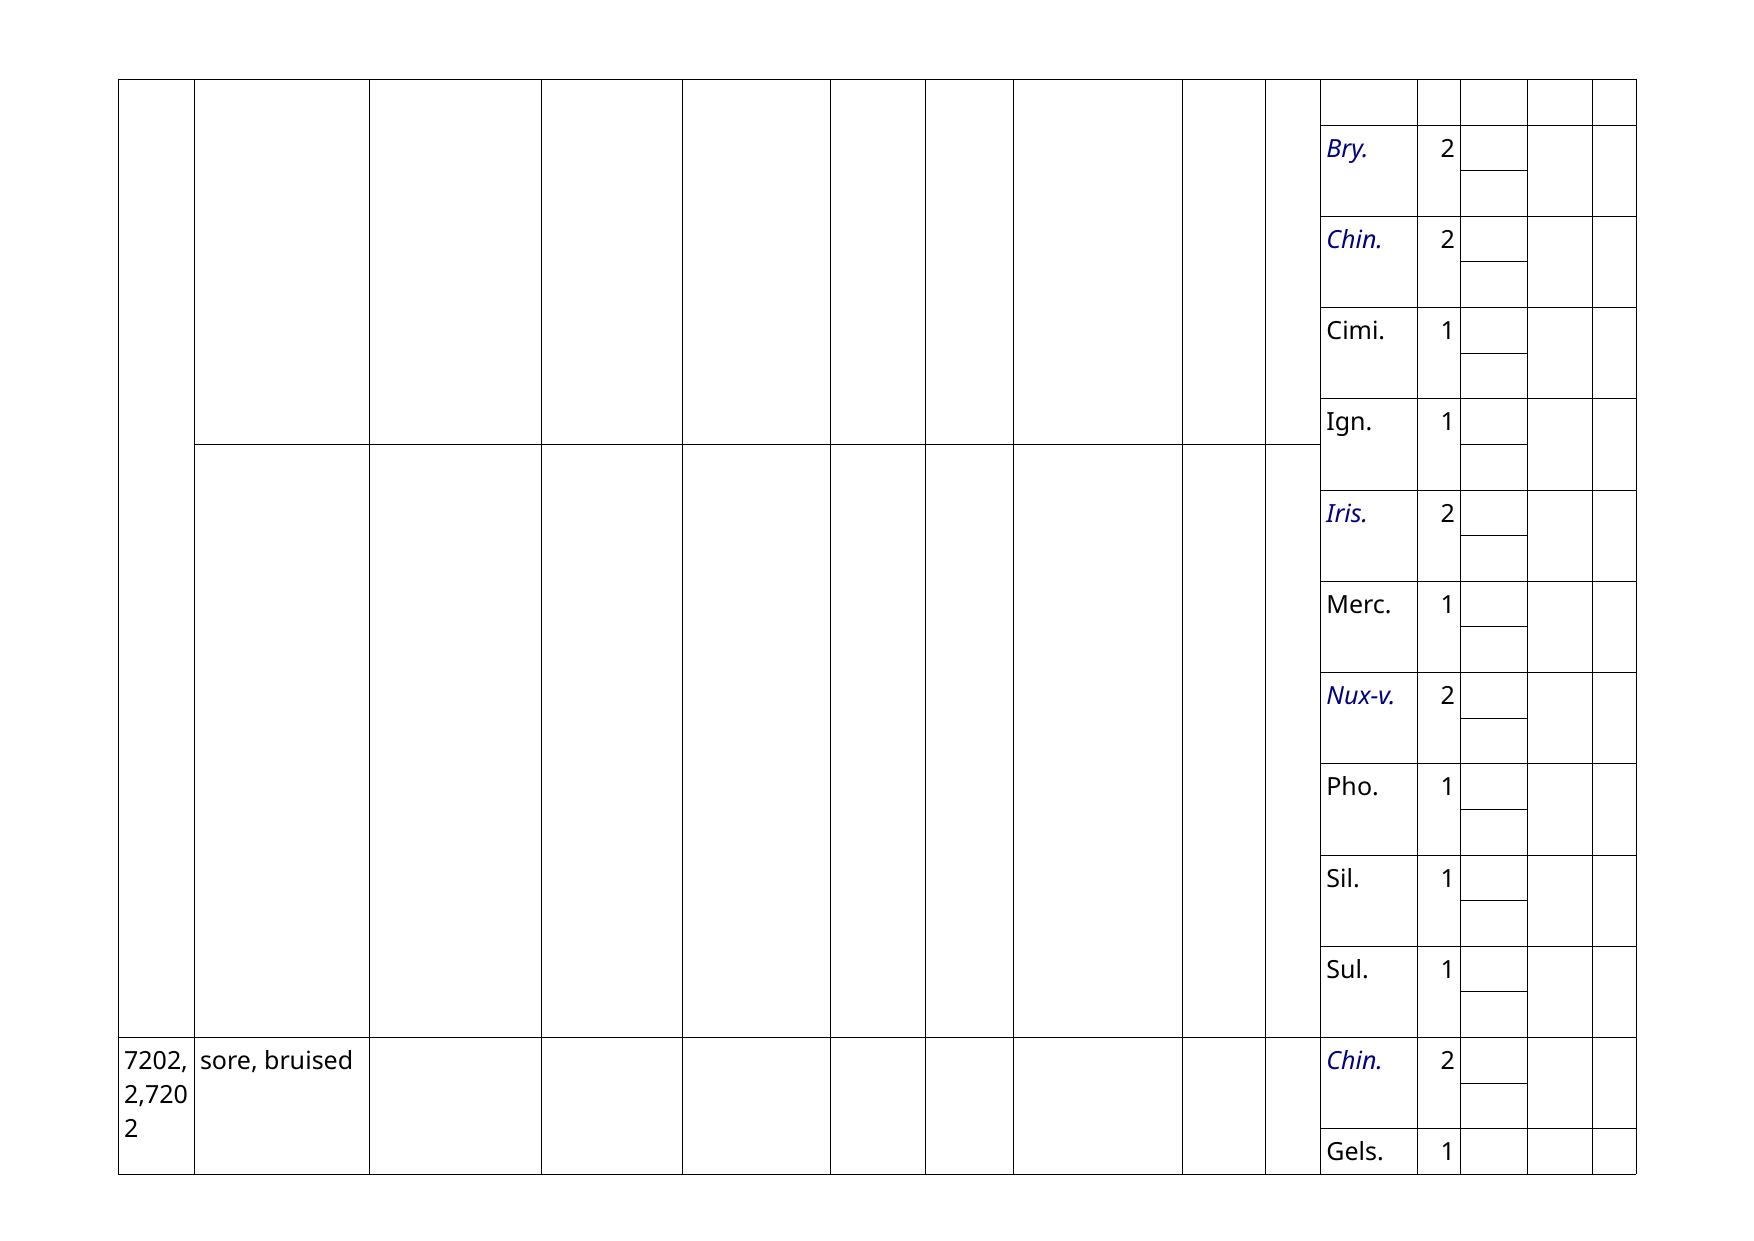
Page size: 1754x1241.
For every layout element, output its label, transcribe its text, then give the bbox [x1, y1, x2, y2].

table_cell [1528, 217, 1592, 307]
table_cell [1461, 901, 1527, 946]
table_cell [1461, 354, 1527, 398]
table_cell [1014, 445, 1182, 1037]
table_cell [1593, 1038, 1636, 1128]
table_cell [1183, 1038, 1265, 1174]
table_cell [1321, 80, 1417, 124]
table_cell [683, 80, 830, 444]
table_cell [1461, 126, 1527, 170]
table_cell [1593, 399, 1636, 489]
table_cell [683, 445, 830, 1037]
table_cell [1528, 1129, 1592, 1174]
table_cell [370, 80, 541, 444]
table_cell [1461, 1084, 1527, 1128]
table_cell [1593, 217, 1636, 307]
table_cell Bry. [1321, 126, 1417, 216]
table_cell [1014, 1038, 1182, 1174]
table_cell [1461, 810, 1527, 854]
table_cell [1461, 399, 1527, 444]
table_cell [1528, 856, 1592, 946]
table_cell [1461, 582, 1527, 626]
table_cell 2 [1418, 673, 1460, 763]
table_cell [1461, 673, 1527, 718]
table_cell [1461, 1129, 1527, 1174]
table_cell [926, 80, 1013, 444]
table_cell 2 [1418, 126, 1460, 216]
table_cell Iris. [1321, 491, 1417, 581]
table_cell Gels. [1321, 1129, 1417, 1174]
table_cell 1 [1418, 1129, 1460, 1174]
table_cell [542, 80, 682, 444]
table_cell [926, 1038, 1013, 1174]
table_cell [1461, 627, 1527, 672]
table_cell [1593, 80, 1636, 124]
table_cell [1528, 399, 1592, 489]
table_cell [542, 1038, 682, 1174]
table_cell Chin. [1321, 1038, 1417, 1128]
table_cell [831, 1038, 925, 1174]
table_cell [926, 445, 1013, 1037]
table_cell 2 [1418, 491, 1460, 581]
table_cell [1461, 1038, 1527, 1083]
table_cell 7202,2,7202 [119, 1038, 194, 1174]
table_cell Sul. [1321, 947, 1417, 1037]
table_cell 2 [1418, 217, 1460, 307]
table_cell [1593, 308, 1636, 398]
table_cell sore, bruised [195, 1038, 369, 1174]
table_cell [370, 1038, 541, 1174]
table_cell [1461, 992, 1527, 1037]
table_cell Ign. [1321, 399, 1417, 489]
table_cell 1 [1418, 308, 1460, 398]
table_cell [1266, 1038, 1320, 1174]
table_cell [1183, 445, 1265, 1037]
table_cell [1528, 308, 1592, 398]
table_cell 2 [1418, 1038, 1460, 1128]
table_cell [1266, 445, 1320, 1037]
table_cell [1461, 445, 1527, 489]
table_cell 1 [1418, 582, 1460, 672]
table_cell [1266, 80, 1320, 444]
table_cell [1528, 491, 1592, 581]
table_cell [1461, 308, 1527, 353]
table_cell [195, 80, 369, 444]
table_cell [1528, 947, 1592, 1037]
table_cell [1528, 80, 1592, 124]
table_cell [1461, 80, 1527, 124]
table_cell Nux-v. [1321, 673, 1417, 763]
table_cell [1461, 947, 1527, 991]
table_cell [1593, 582, 1636, 672]
table_cell [1528, 1038, 1592, 1128]
table_cell Sil. [1321, 856, 1417, 946]
table_cell [195, 445, 369, 1037]
table_cell 1 [1418, 399, 1460, 489]
table_cell [1461, 719, 1527, 763]
table_cell [1593, 126, 1636, 216]
table_cell [1593, 856, 1636, 946]
table_cell [1528, 764, 1592, 854]
table_cell [683, 1038, 830, 1174]
table_cell [1593, 947, 1636, 1037]
table_cell [1418, 80, 1460, 124]
table_cell [1528, 582, 1592, 672]
table_cell [1593, 673, 1636, 763]
table_cell [1461, 536, 1527, 581]
table_cell Pho. [1321, 764, 1417, 854]
table_cell [1461, 217, 1527, 261]
table_cell [1528, 673, 1592, 763]
table_cell [1593, 491, 1636, 581]
table_cell [542, 445, 682, 1037]
table_cell [1593, 1129, 1636, 1174]
table_cell 1 [1418, 764, 1460, 854]
table_cell [831, 80, 925, 444]
table_cell [1183, 80, 1265, 444]
table_cell [1461, 491, 1527, 535]
table_cell [1461, 764, 1527, 809]
table_cell [370, 445, 541, 1037]
table_cell [831, 445, 925, 1037]
table_cell Merc. [1321, 582, 1417, 672]
table_cell [1461, 171, 1527, 216]
table_cell [1528, 126, 1592, 216]
table_cell Cimi. [1321, 308, 1417, 398]
table_cell [1593, 764, 1636, 854]
table_cell [1461, 262, 1527, 307]
table_cell 1 [1418, 856, 1460, 946]
table_cell [1461, 856, 1527, 900]
table_cell [1014, 80, 1182, 444]
table_cell Chin. [1321, 217, 1417, 307]
table_cell [119, 80, 194, 1037]
table_cell 1 [1418, 947, 1460, 1037]
